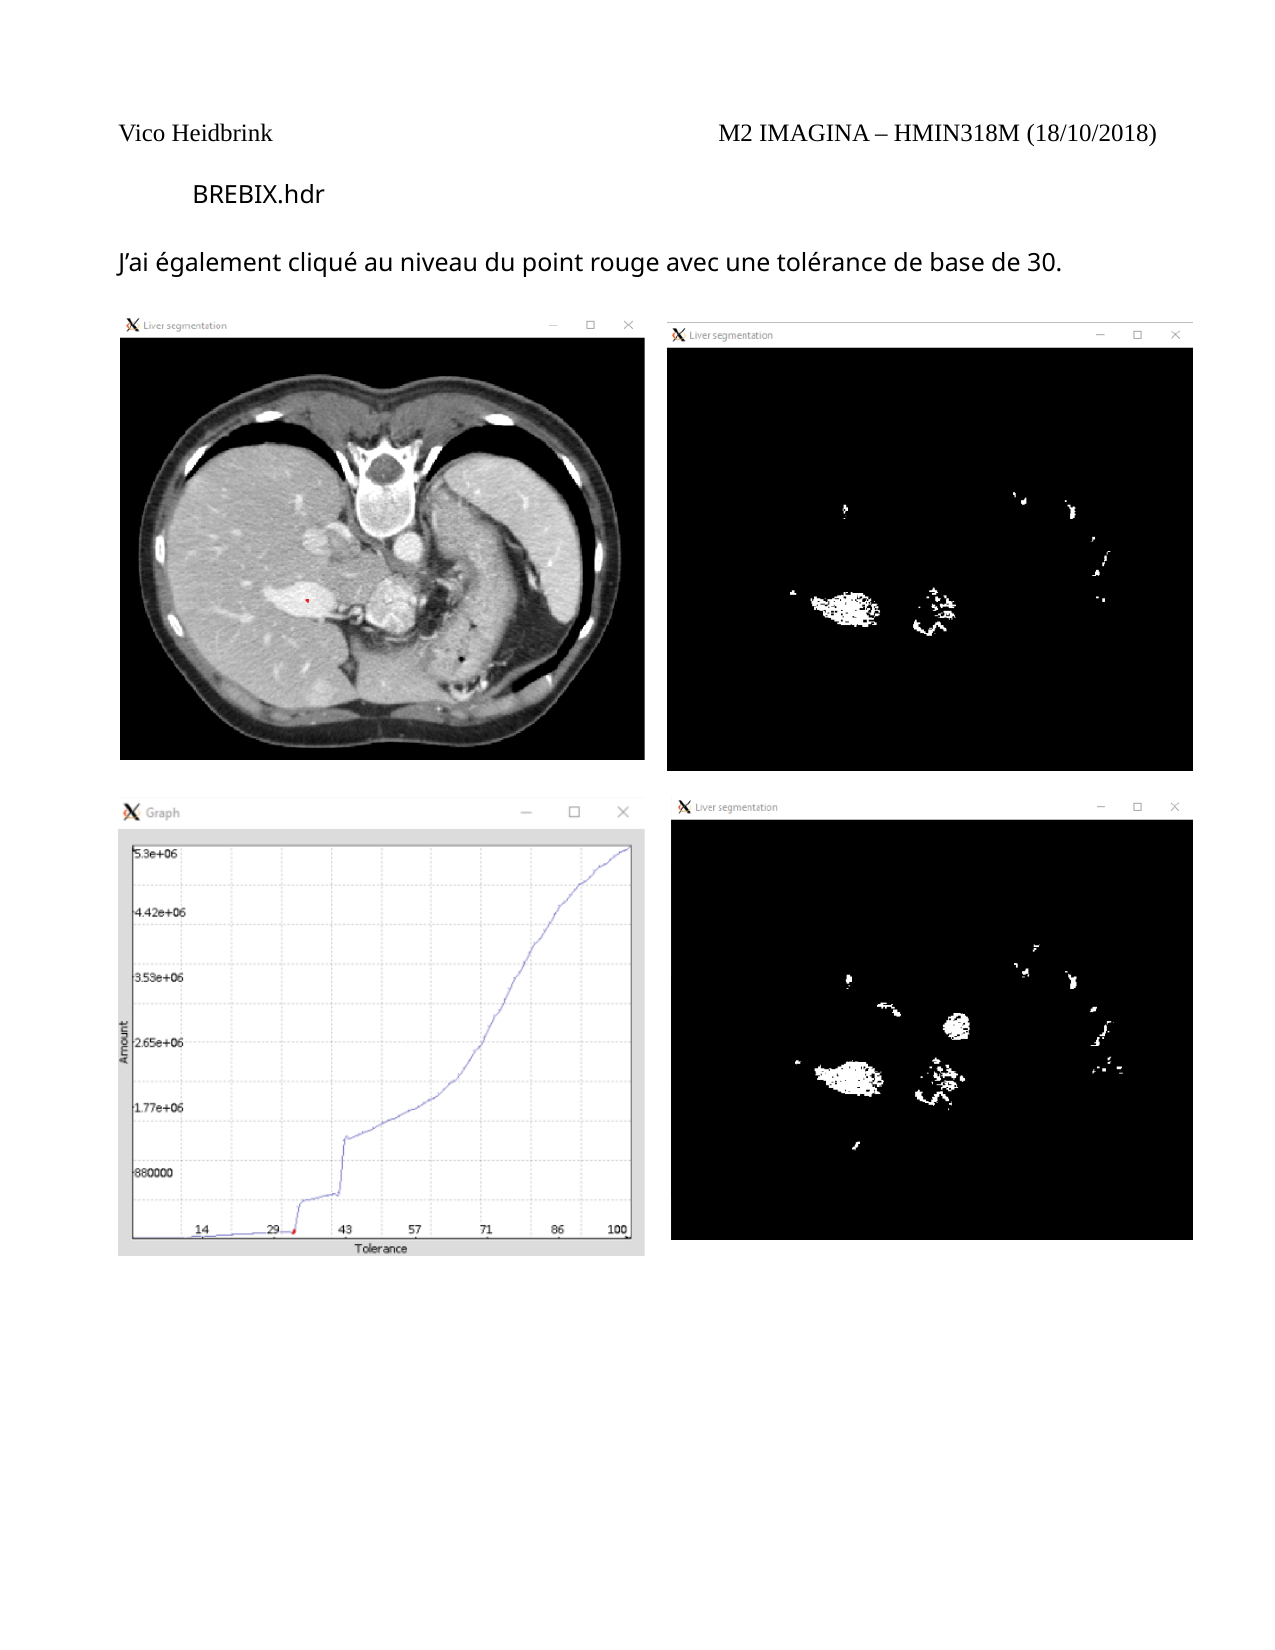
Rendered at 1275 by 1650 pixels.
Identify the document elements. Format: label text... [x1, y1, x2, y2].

picture [667, 322, 1193, 771]
picture [671, 796, 1193, 1240]
text J’ai également cliqué au niveau du point rouge avec une tolérance de base de 30. [118, 244, 1157, 278]
picture [120, 315, 645, 760]
text BREBIX.hdr [118, 176, 1157, 210]
picture [118, 797, 645, 1256]
